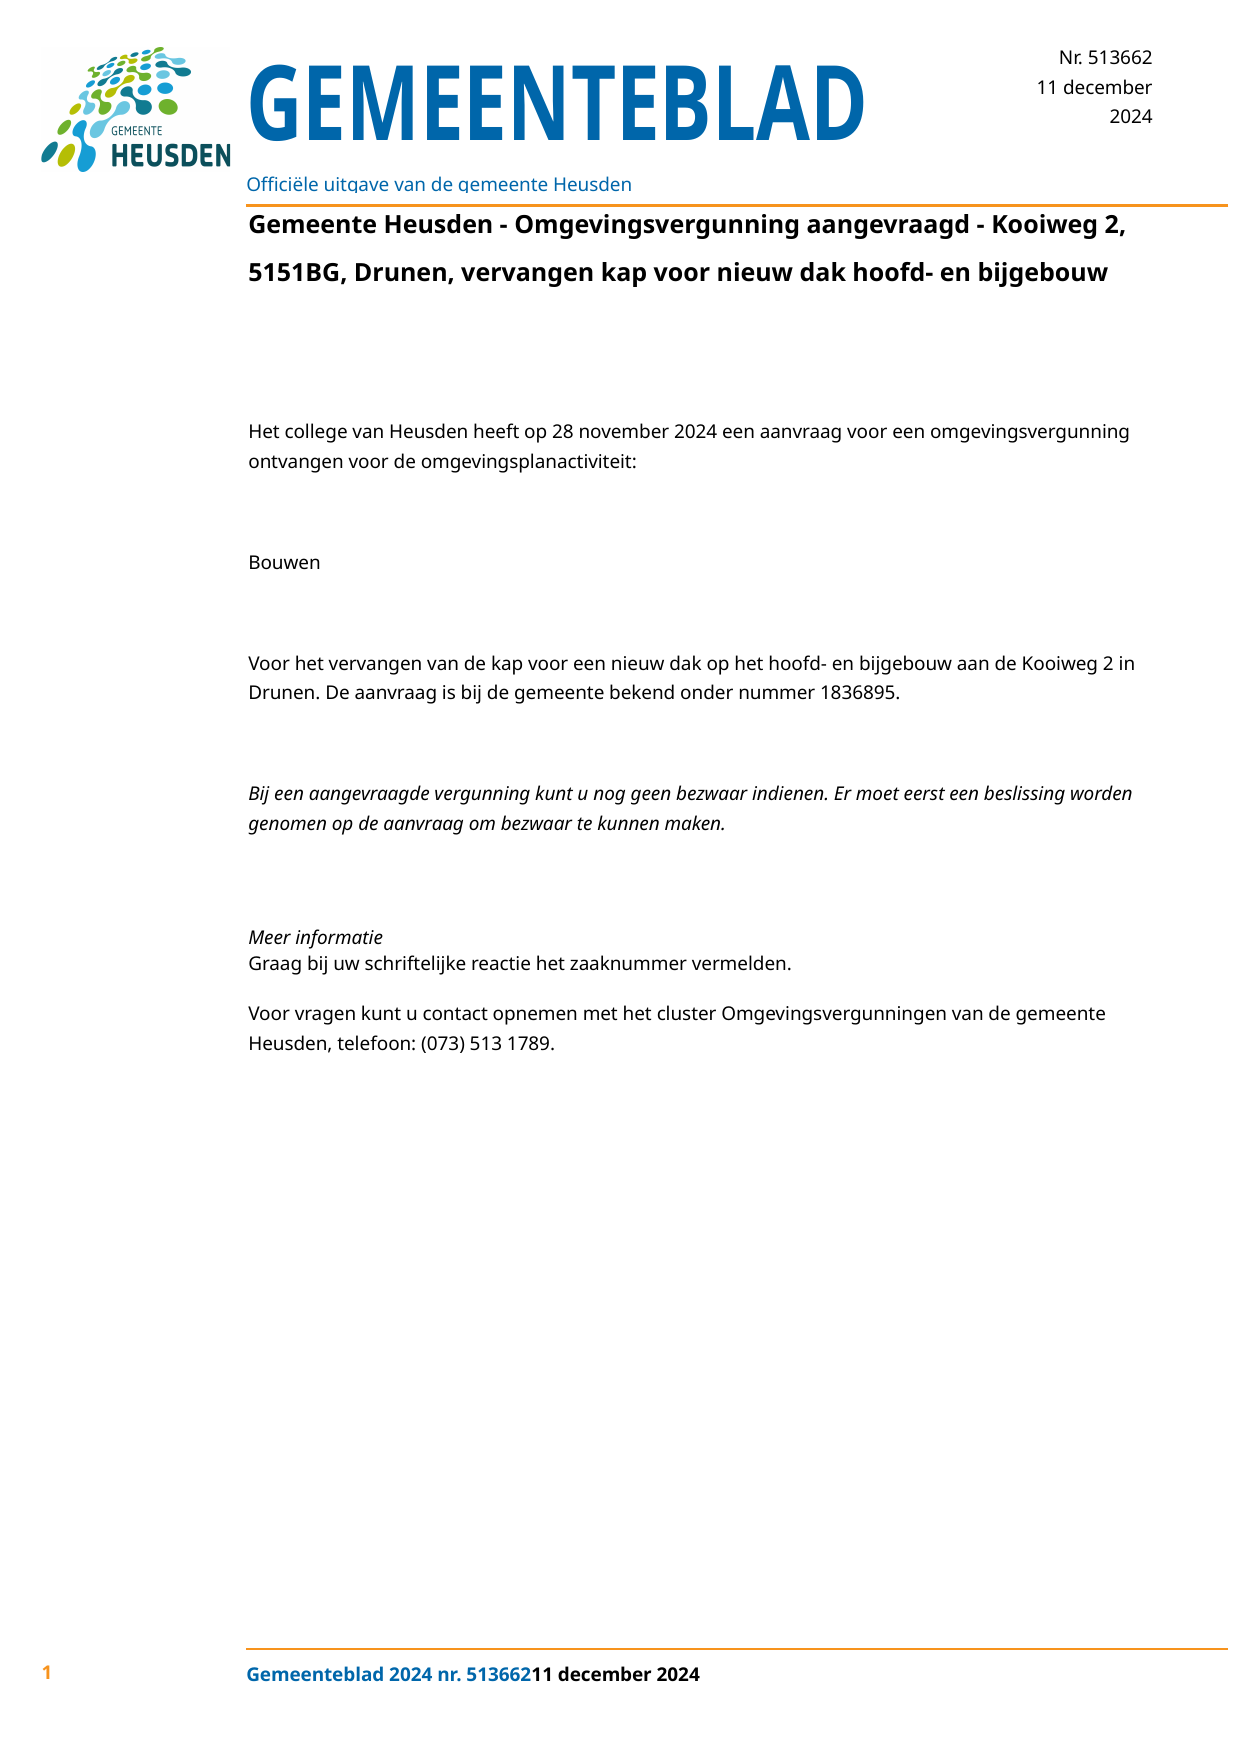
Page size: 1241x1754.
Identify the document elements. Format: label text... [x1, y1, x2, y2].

text Gemeente Heusden - Omgevingsvergunning aangevraagd - Kooiweg 2, 5151BG, Drunen, vervangen kap voor nieuw dak hoofd- en bijgebouw [248, 207, 1152, 288]
text Voor het vervangen van de kap voor een nieuw dak op het hoofd- en bijgebouw aan de Kooiweg 2 in Drunen. De aanvraag is bij de gemeente bekend onder nummer 1836895. [248, 650, 1152, 705]
text Voor vragen kunt u contact opnemen met het cluster Omgevingsvergunningen van de gemeente Heusden, telefoon: (073) 513 1789. [248, 1001, 1152, 1056]
text Het college van Heusden heeft op 28 november 2024 een aanvraag voor een omgevingsvergunning ontvangen voor de omgevingsplanactiviteit: [248, 419, 1152, 474]
text Graag bij uw schriftelijke reactie het zaaknummer vermelden. [248, 950, 1152, 976]
text Meer informatie [248, 924, 1152, 950]
text Bij een aangevraagde vergunning kunt u nog geen bezwaar indienen. Er moet eerst een beslissing worden genomen op de aanvraag om bezwaar te kunnen maken. [248, 780, 1152, 836]
picture [41, 47, 231, 172]
text Bouwen [248, 549, 1152, 575]
